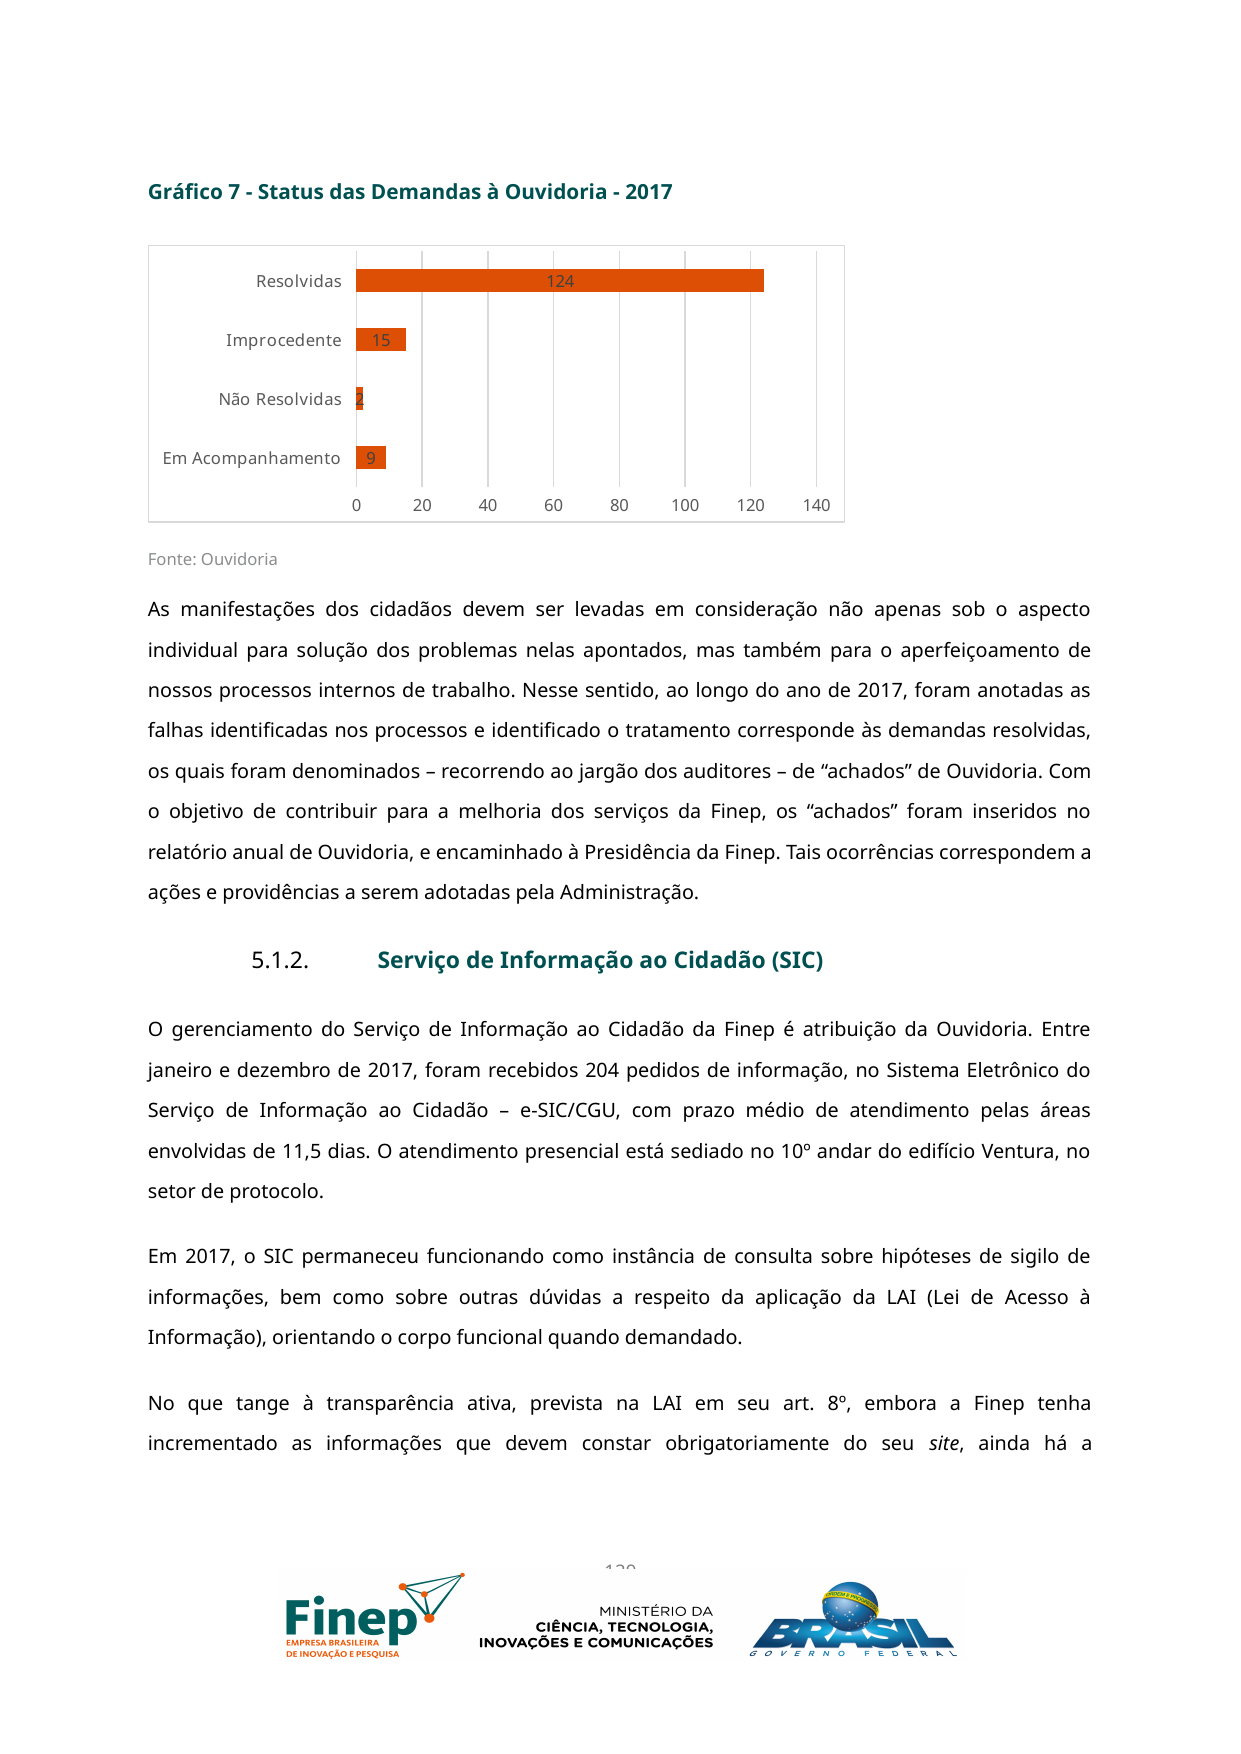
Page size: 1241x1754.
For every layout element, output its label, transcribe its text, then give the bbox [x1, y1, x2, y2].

text Fonte: Ouvidoria [148, 548, 1092, 571]
text O gerenciamento do Serviço de Informação ao Cidadão da Finep é atribuição da Ouvidoria. Entre janeiro e dezembro de 2017, foram recebidos 204 pedidos de informação, no Sistema Eletrônico do Serviço de Informação ao Cidadão – e-SIC/CGU, com prazo médio de atendimento pelas áreas envolvidas de 11,5 dias. O atendimento presencial está sediado no 10º andar do edifício Ventura, no setor de protocolo. [148, 1016, 1092, 1204]
text Em 2017, o SIC permaneceu funcionando como instância de consulta sobre hipóteses de sigilo de informações, bem como sobre outras dúvidas a respeito da aplicação da LAI (Lei de Acesso à Informação), orientando o corpo funcional quando demandado. [148, 1243, 1092, 1351]
text No que tange à transparência ativa, prevista na LAI em seu art. 8º, embora a Finep tenha incrementado as informações que devem constar obrigatoriamente do seu site, ainda há a [148, 1389, 1092, 1456]
text Gráfico 7 - Status das Demandas à Ouvidoria - 2017 [148, 177, 1092, 206]
text As manifestações dos cidadãos devem ser levadas em consideração não apenas sob o aspecto individual para solução dos problemas nelas apontados, mas também para o aperfeiçoamento de nossos processos internos de trabalho. Nesse sentido, ao longo do ano de 2017, foram anotadas as falhas identificadas nos processos e identificado o tratamento corresponde às demandas resolvidas, os quais foram denominados – recorrendo ao jargão dos auditores – de “achados” de Ouvidoria. Com o objetivo de contribuir para a melhoria dos serviços da Finep, os “achados” foram inseridos no relatório anual de Ouvidoria, e encaminhado à Presidência da Finep. Tais ocorrências correspondem a ações e providências a serem adotadas pela Administração. [148, 596, 1092, 905]
list Serviço de Informação ao Cidadão (SIC) [251, 944, 1092, 975]
